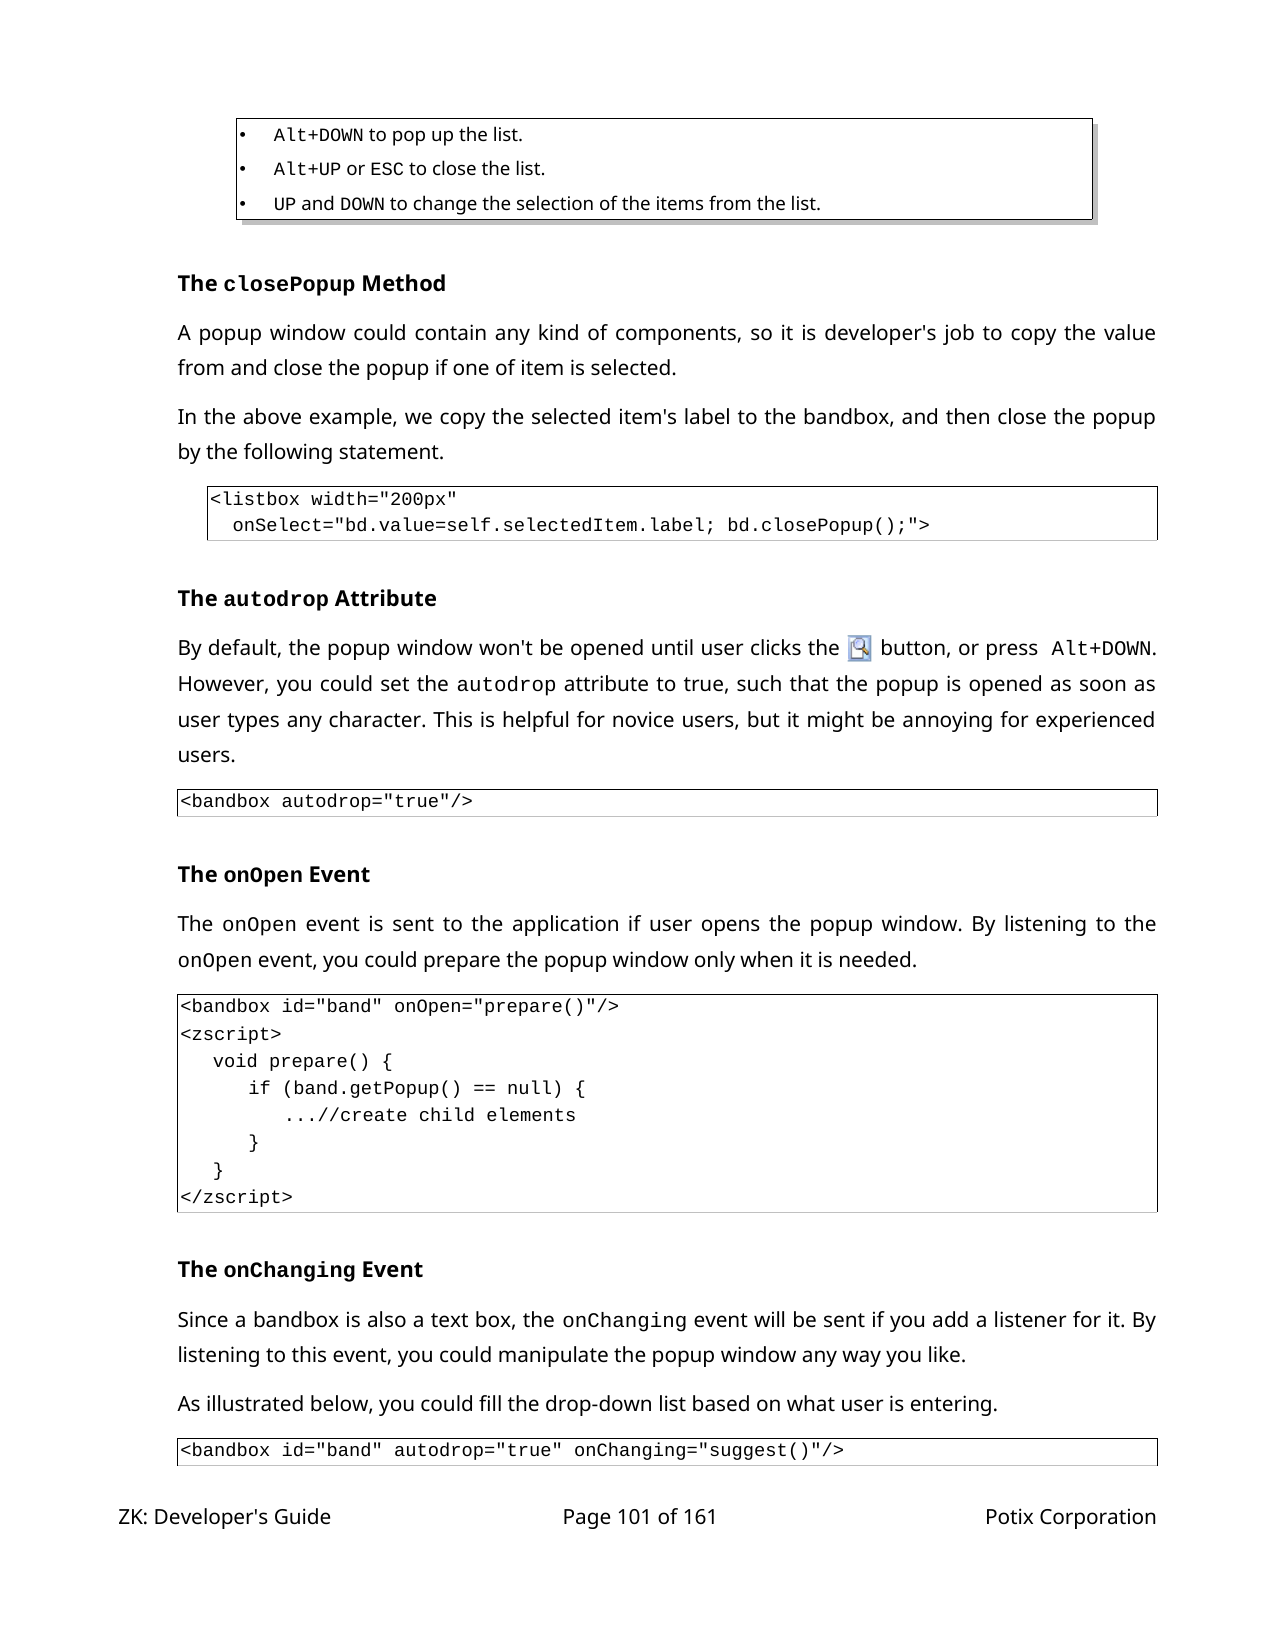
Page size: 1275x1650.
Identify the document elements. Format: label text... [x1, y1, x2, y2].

text } [178, 1130, 1157, 1154]
text <listbox width="200px" onSelect="bd.value=self.selectedItem.label; bd.closePopup();"> [208, 487, 1157, 540]
text void prepare() { [178, 1049, 1157, 1073]
list UP and DOWN to change the selection of the items from the list. [237, 187, 1092, 219]
text <bandbox id="band" autodrop="true" onChanging="suggest()"/> [178, 1439, 1157, 1465]
text <bandbox id="band" onOpen="prepare()"/> [178, 995, 1157, 1018]
list Alt+UP or ESC to close the list. [237, 153, 1092, 181]
subtitle The closePopup Method [177, 267, 1157, 298]
text ...//create child elements [178, 1103, 1157, 1127]
text As illustrated below, you could fill the drop-down list based on what user is entering. [177, 1389, 1157, 1418]
picture [847, 635, 874, 663]
text A popup window could contain any kind of components, so it is developer's job to copy the value from and close the popup if one of item is selected. [177, 318, 1157, 382]
text <bandbox autodrop="true"/> [178, 790, 1157, 816]
text In the above example, we copy the selected item's label to the bandbox, and then close the popup by the following statement. [177, 402, 1157, 466]
text Since a bandbox is also a text box, the onChanging event will be sent if you add a listener for it. By listening to this event, you could manipulate the popup window any way you like. [177, 1305, 1157, 1369]
list Alt+DOWN to pop up the list. [237, 119, 1092, 147]
text } [178, 1157, 1157, 1182]
text if (band.getPopup() == null) { [178, 1076, 1157, 1100]
subtitle The autodrop Attribute [177, 583, 1157, 613]
text By default, the popup window won't be opened until user clicks the button, or press Alt+DOWN. However, you could set the autodrop attribute to true, such that the popup is opened as soon as user types any character. This is helpful for novice users, but it might be annoying for experienced users. [177, 633, 1157, 768]
subtitle The onChanging Event [177, 1254, 1157, 1284]
subtitle The onOpen Event [177, 859, 1157, 889]
text </zscript> [178, 1184, 1157, 1212]
text <zscript> [178, 1021, 1157, 1046]
text The onOpen event is sent to the application if user opens the popup window. By listening to the onOpen event, you could prepare the popup window only when it is needed. [177, 909, 1157, 974]
